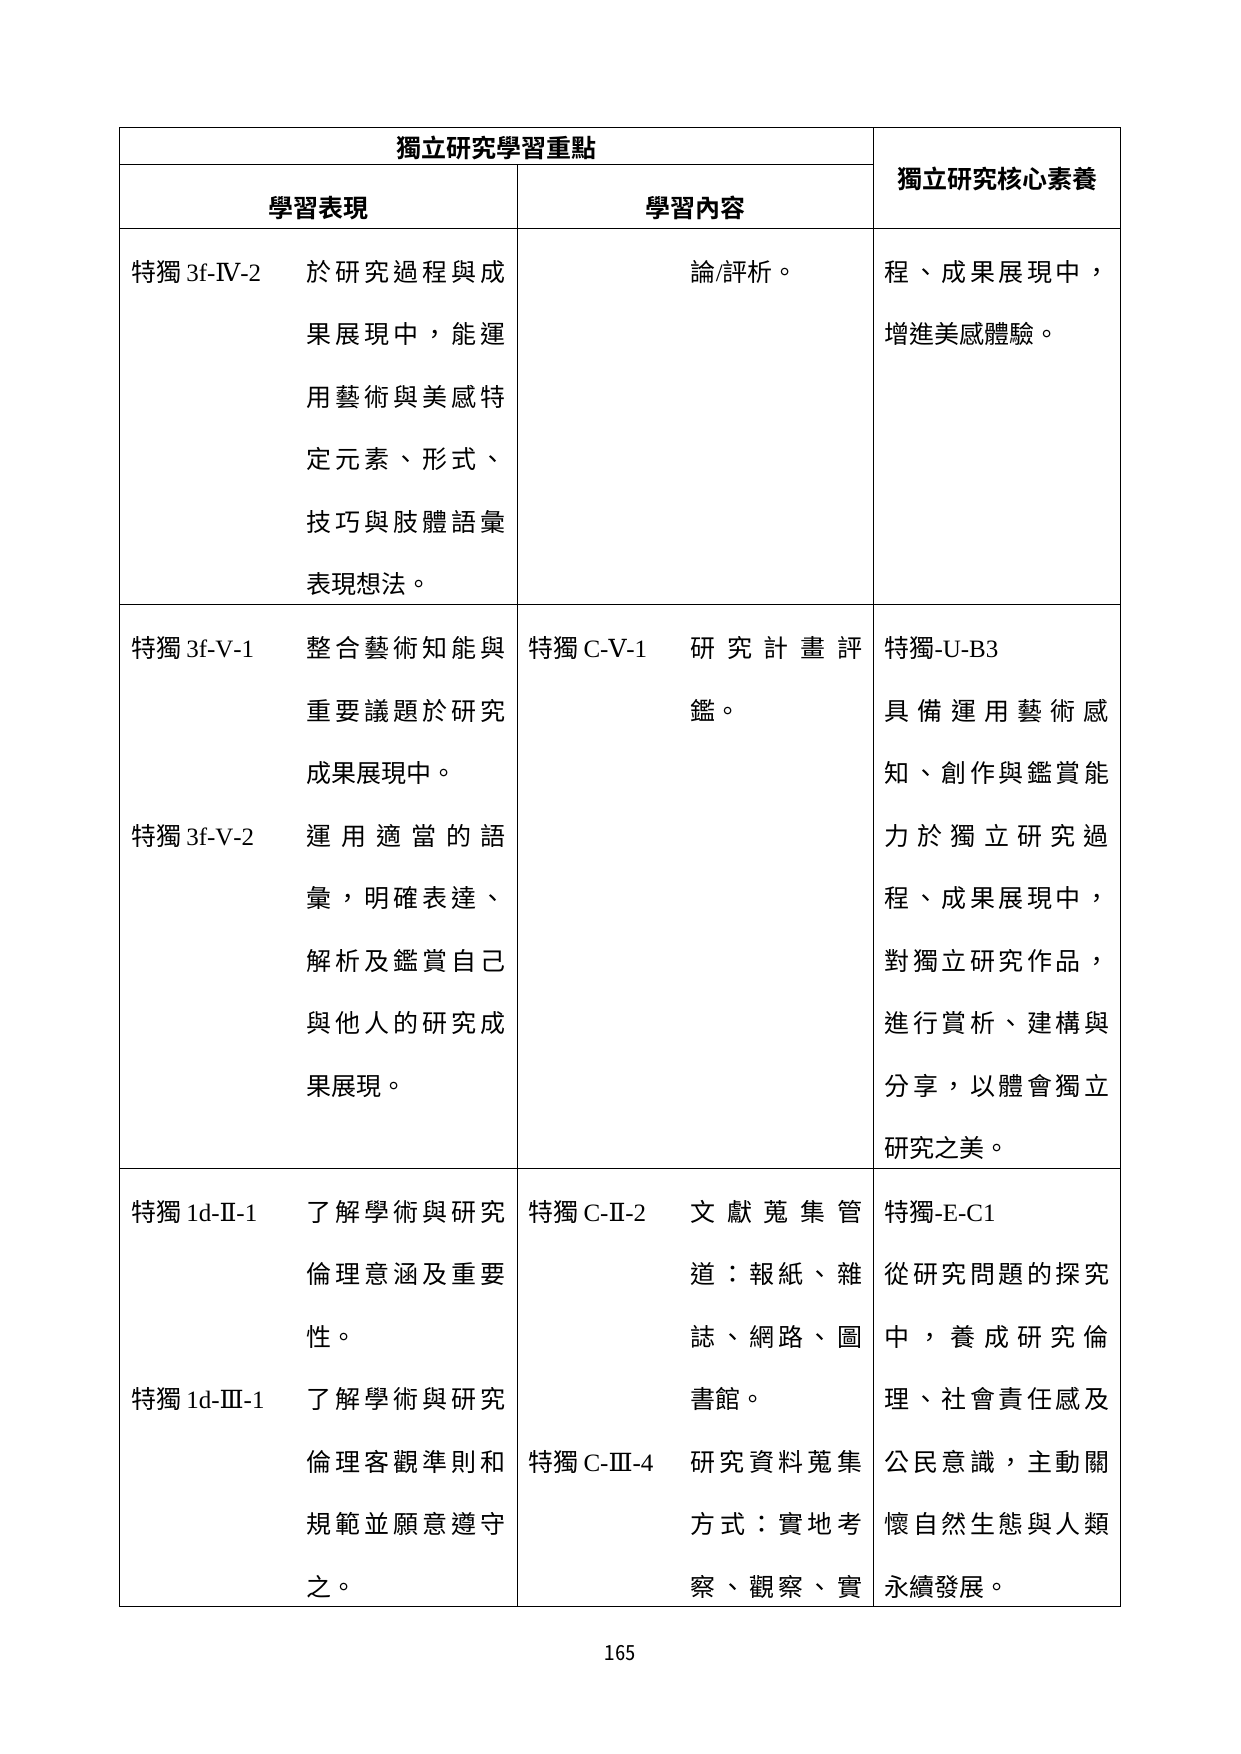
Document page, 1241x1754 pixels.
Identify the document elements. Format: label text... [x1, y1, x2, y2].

table_cell 特獨C-Ⅱ-2 特獨C-Ⅲ-4 [518, 1169, 679, 1606]
table_cell 學習表現 [120, 165, 517, 228]
table_cell 特獨-U-B3 具備運用藝術感知、創作與鑑賞能力於獨立研究過程、成果展現中，對獨立研究作品，進行賞析、建構與分享，以體會獨立研究之美。 [874, 605, 1120, 1167]
table_header 獨立研究核心素養 [874, 128, 1120, 228]
table_cell 於研究過程與成果展現中，能運用藝術與美感特定元素、形式、技巧與肢體語彙表現想法。 [295, 229, 517, 604]
table_cell 整合藝術知能與重要議題於研究成果展現中。 運用適當的語彙，明確表達、解析及鑑賞自己與他人的研究成果展現。 [295, 605, 517, 1167]
table_cell 特獨-E-C1 從研究問題的探究中，養成研究倫理、社會責任感及公民意識，主動關懷自然生態與人類永續發展。 [874, 1169, 1120, 1606]
table_cell 論/評析。 [679, 229, 873, 604]
table_cell 特獨3f-Ⅳ-2 [120, 229, 295, 604]
table_cell 學習內容 [518, 165, 873, 228]
table_cell 程、成果展現中，增進美感體驗。 [874, 229, 1120, 604]
table_cell 特獨C-Ⅴ-1 [518, 605, 679, 1167]
table_cell 研究計畫評鑑。 [679, 605, 873, 1167]
table_cell 特獨3f-V-1 特獨3f-V-2 [120, 605, 295, 1167]
table_cell 特獨1d-Ⅱ-1 特獨1d-Ⅲ-1 [120, 1169, 295, 1606]
table_cell 了解學術與研究倫理意涵及重要性。 了解學術與研究倫理客觀準則和規範並願意遵守之。 [295, 1169, 517, 1606]
table_header 獨立研究學習重點 [120, 128, 873, 164]
table_cell 文獻蒐集管道：報紙、雜誌、網路、圖書館。 研究資料蒐集方式：實地考察、觀察、實 [679, 1169, 873, 1606]
table_cell [518, 229, 679, 604]
